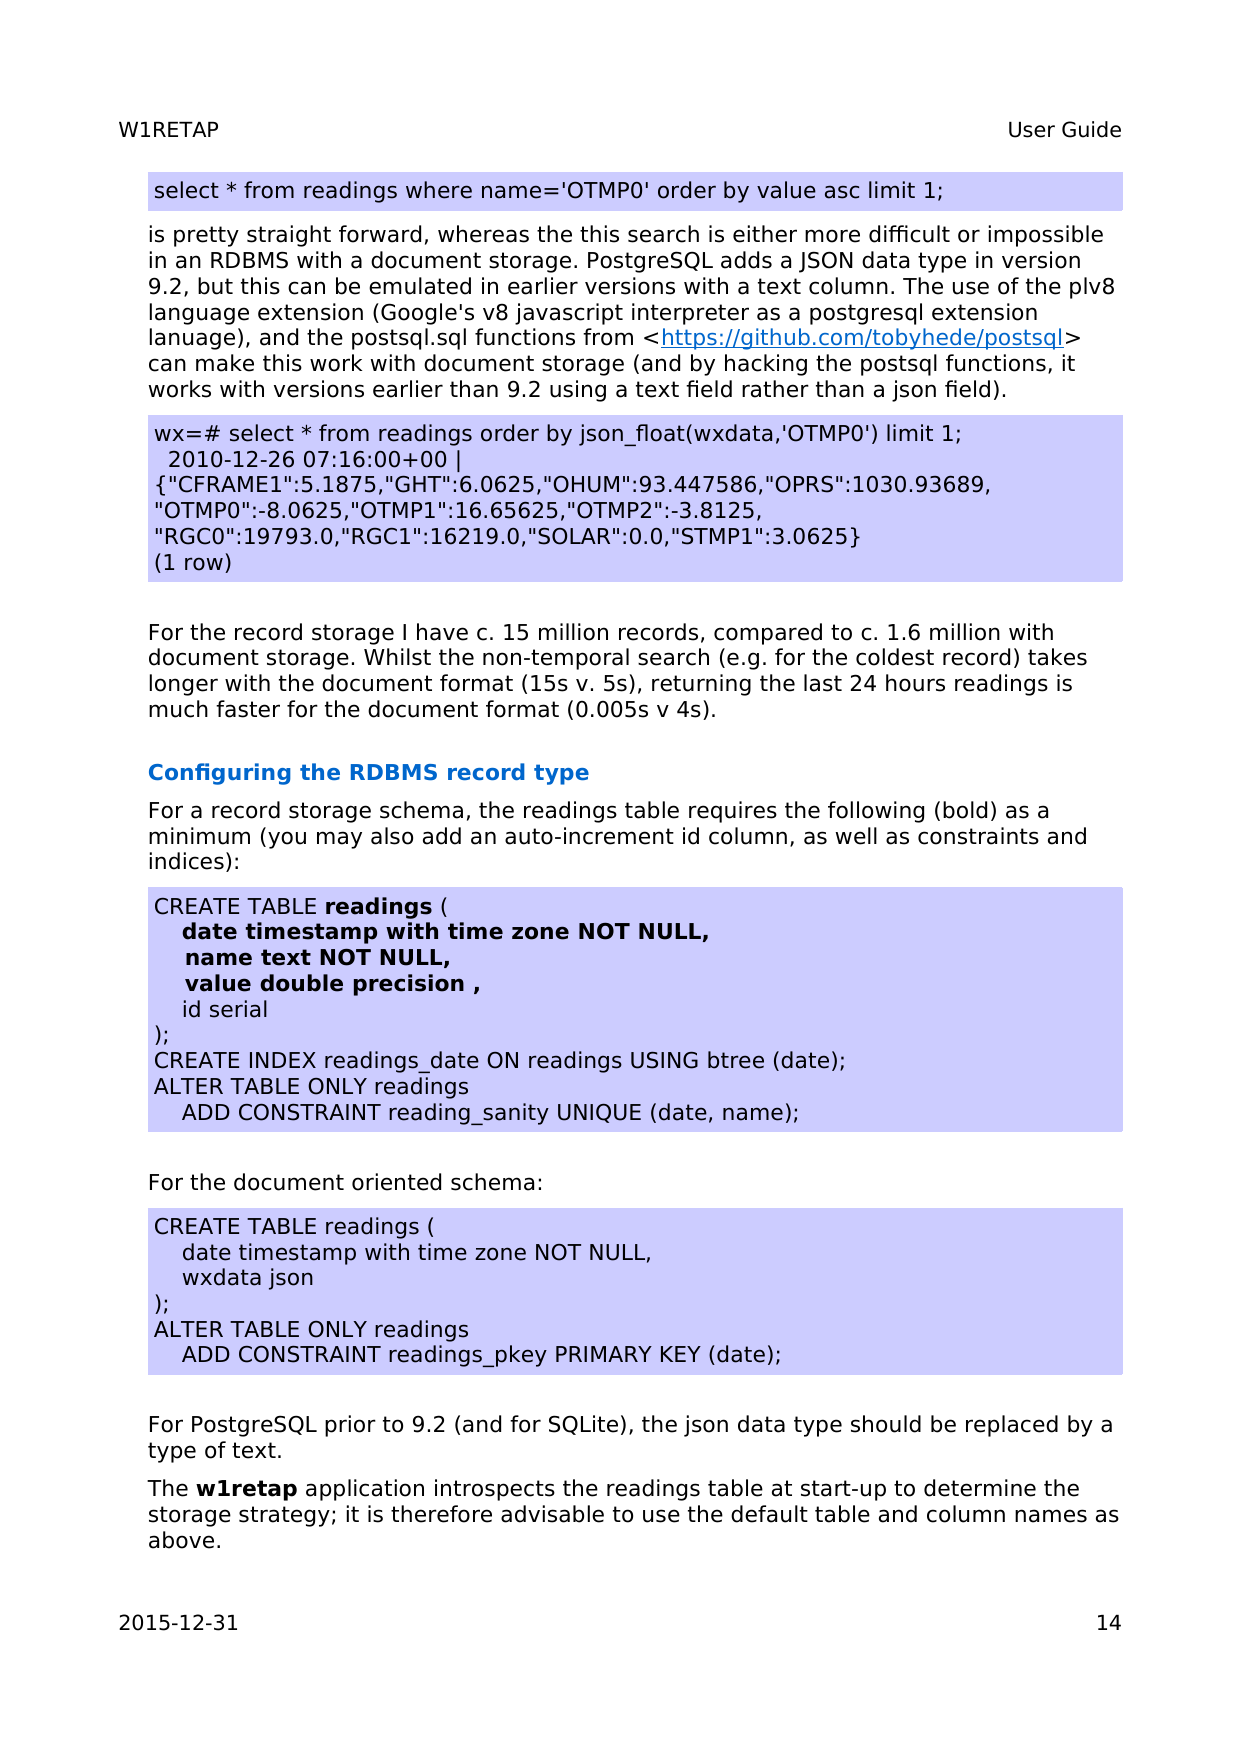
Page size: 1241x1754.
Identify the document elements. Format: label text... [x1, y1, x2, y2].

text select * from readings where name='OTMP0' order by value asc limit 1; [149, 173, 1122, 210]
text value double precision , [149, 965, 1122, 990]
text ); [149, 1016, 1122, 1042]
text CREATE TABLE readings ( [149, 889, 1122, 913]
text ALTER TABLE ONLY readings [149, 1311, 1122, 1336]
text ); [149, 1285, 1122, 1311]
text id serial [149, 990, 1122, 1016]
text For the document oriented schema: [148, 1169, 1122, 1195]
text wx=# select * from readings order by json_float(wxdata,'OTMP0') limit 1; [149, 416, 1122, 441]
text For a record storage schema, the readings table requires the following (bold) as a minimum (you may also add an auto-increment id column, as well as constraints and indices): [148, 798, 1122, 875]
text For PostgreSQL prior to 9.2 (and for SQLite), the json data type should be replaced by a type of text. [148, 1412, 1122, 1464]
text date timestamp with time zone NOT NULL, [149, 913, 1122, 939]
text The w1retap application introspects the readings table at start-up to determine the storage strategy; it is therefore advisable to use the default table and column names as above. [148, 1476, 1122, 1553]
text wxdata json [149, 1259, 1122, 1285]
text "OTMP0":-8.0625,"OTMP1":16.65625,"OTMP2":-3.8125, "RGC0":19793.0,"RGC1":16219.0,"SOLAR":0.0,"STMP1":3.0625} [149, 492, 1122, 543]
text For the record storage I have c. 15 million records, compared to c. 1.6 million with document storage. Whilst the non-temporal search (e.g. for the coldest record) takes longer with the document format (15s v. 5s), returning the last 24 hours readings is much faster for the document format (0.005s v 4s). [148, 619, 1122, 722]
text CREATE INDEX readings_date ON readings USING btree (date); [149, 1042, 1122, 1068]
text date timestamp with time zone NOT NULL, [149, 1233, 1122, 1259]
subtitle Configuring the RDBMS record type [148, 760, 1122, 785]
text ADD CONSTRAINT readings_pkey PRIMARY KEY (date); [149, 1336, 1122, 1374]
text ADD CONSTRAINT reading_sanity UNIQUE (date, name); [149, 1093, 1122, 1131]
text ALTER TABLE ONLY readings [149, 1068, 1122, 1093]
text is pretty straight forward, whereas the this search is either more difficult or impossible in an RDBMS with a document storage. PostgreSQL adds a JSON data type in version 9.2, but this can be emulated in earlier versions with a text column. The use of the plv8 language extension (Google's v8 javascript interpreter as a postgresql extension lanuage), and the postsql.sql functions from <https://github.com/tobyhede/postsql> can make this work with document storage (and by hacking the postsql functions, it works with versions earlier than 9.2 using a text field rather than a json field). [148, 222, 1122, 402]
text CREATE TABLE readings ( [149, 1209, 1122, 1233]
text (1 row) [149, 543, 1122, 581]
text 2010-12-26 07:16:00+00 | {"CFRAME1":5.1875,"GHT":6.0625,"OHUM":93.447586,"OPRS":1030.93689, [149, 441, 1122, 492]
text name text NOT NULL, [149, 939, 1122, 965]
